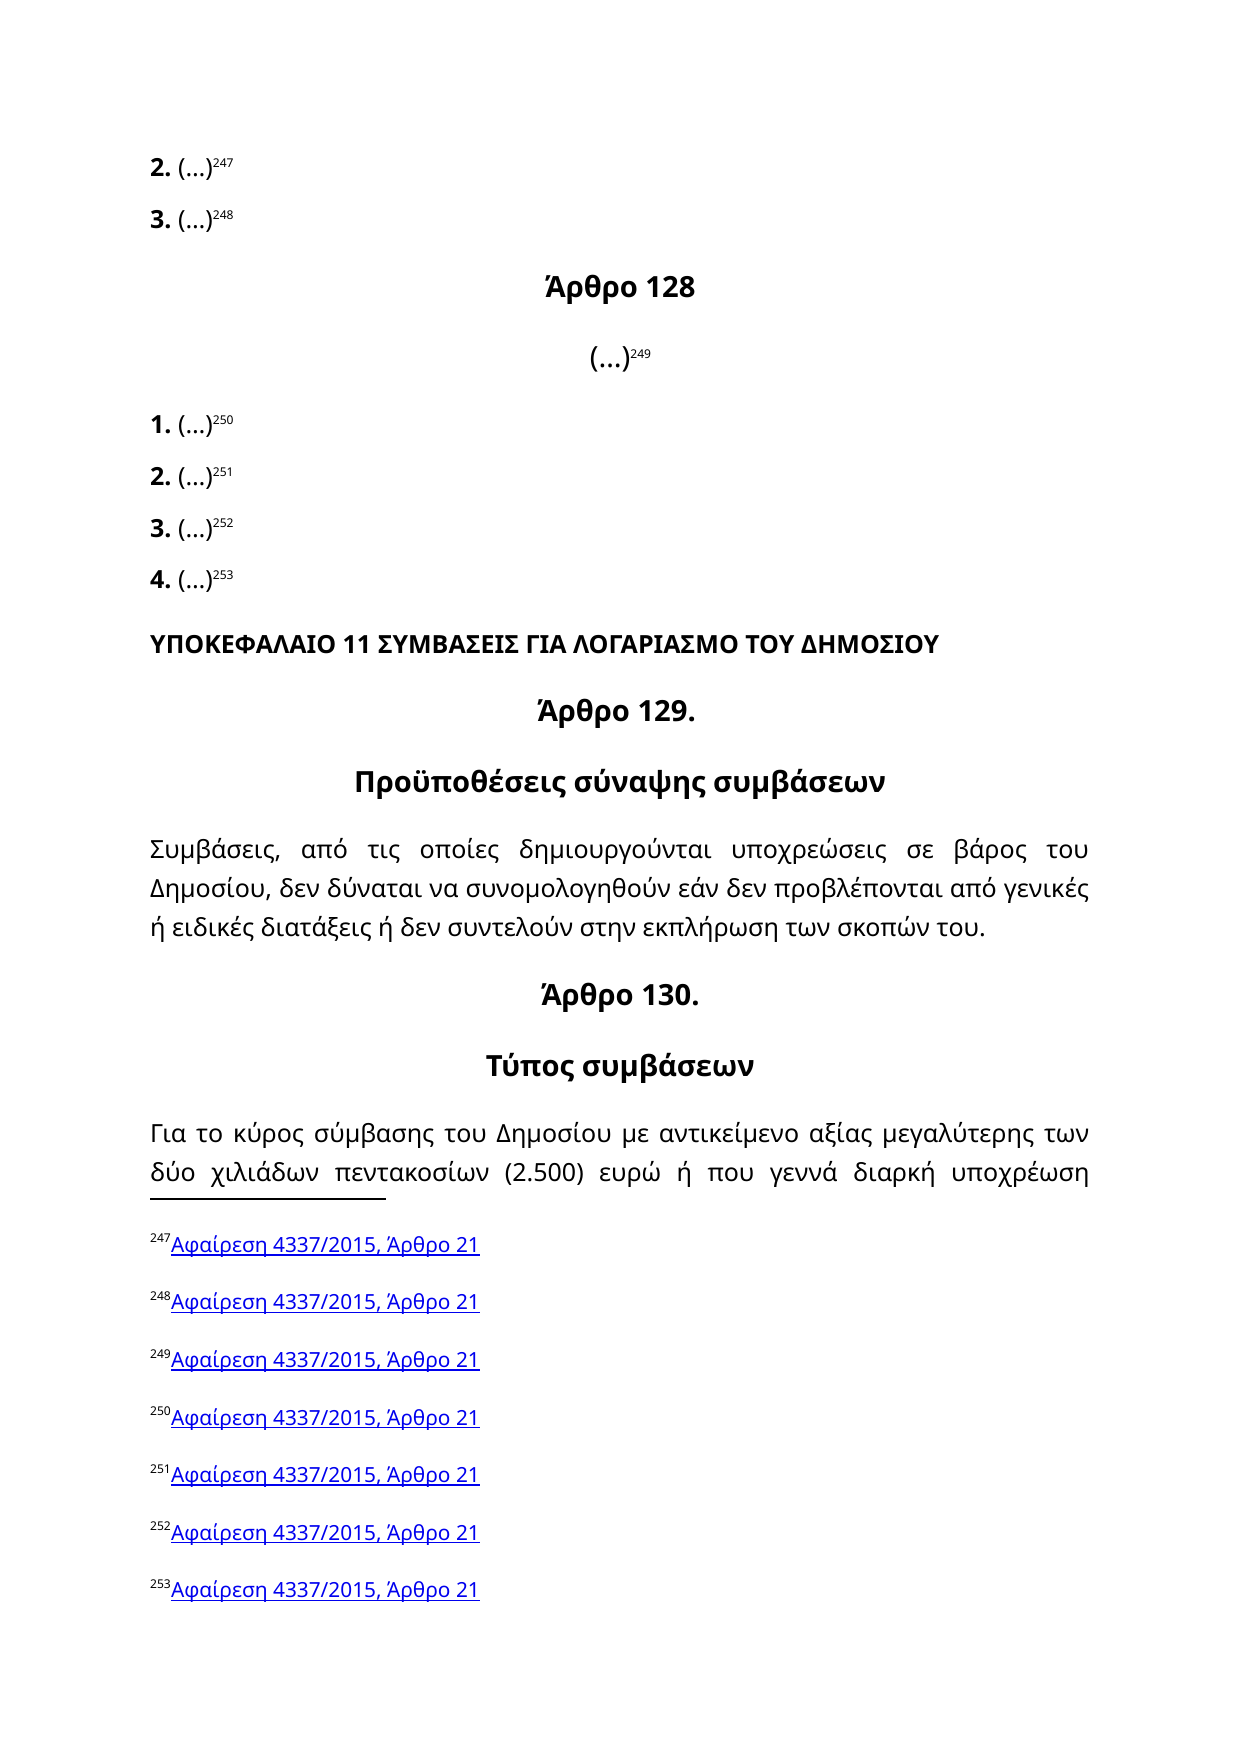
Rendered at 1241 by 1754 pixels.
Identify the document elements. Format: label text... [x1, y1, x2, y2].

text Αφαίρεση 4337/2015, Άρθρο 21 [150, 1576, 1090, 1604]
text 3. (…) [150, 202, 1090, 236]
subtitle Τύπος συμβάσεων [150, 1045, 1090, 1084]
subtitle (…) [150, 336, 1090, 376]
text 4. (…) [150, 562, 1090, 596]
text Αφαίρεση 4337/2015, Άρθρο 21 [150, 1230, 1090, 1258]
subtitle Άρθρο 128 [150, 266, 1090, 306]
text Αφαίρεση 4337/2015, Άρθρο 21 [150, 1345, 1090, 1373]
text Αφαίρεση 4337/2015, Άρθρο 21 [150, 1287, 1090, 1316]
text 2. (…) [150, 150, 1090, 184]
text Συμβάσεις, από τις οποίες δημιουργούνται υποχρεώσεις σε βάρος του Δημοσίου, δεν δύναται να συνομολογηθούν εάν δεν προβλέπονται από γενικές ή ειδικές διατάξεις ή δεν συντελούν στην εκπλήρωση των σκοπών του. [150, 832, 1090, 944]
subtitle Προϋποθέσεις σύναψης συμβάσεων [150, 761, 1090, 801]
text Αφαίρεση 4337/2015, Άρθρο 21 [150, 1460, 1090, 1489]
text Αφαίρεση 4337/2015, Άρθρο 21 [150, 1518, 1090, 1546]
text Αφαίρεση 4337/2015, Άρθρο 21 [150, 1403, 1090, 1431]
text Για το κύρος σύμβασης του Δημοσίου με αντικείμενο αξίας μεγαλύτερης των δύο χιλιάδων πεντακοσίων (2.500) ευρώ ή που γεννά διαρκή υποχρέωση [150, 1115, 1090, 1189]
subtitle Άρθρο 130. [150, 974, 1090, 1014]
text 1. (…) [150, 407, 1090, 441]
text 2. (…) [150, 459, 1090, 493]
text ΥΠΟΚΕΦΑΛΑΙΟ 11 ΣΥΜΒΑΣΕΙΣ ΓΙΑ ΛΟΓΑΡΙΑΣΜΟ ΤΟΥ ΔΗΜΟΣΙΟΥ [150, 626, 1090, 660]
text 3. (…) [150, 510, 1090, 544]
subtitle Άρθρο 129. [150, 690, 1090, 730]
